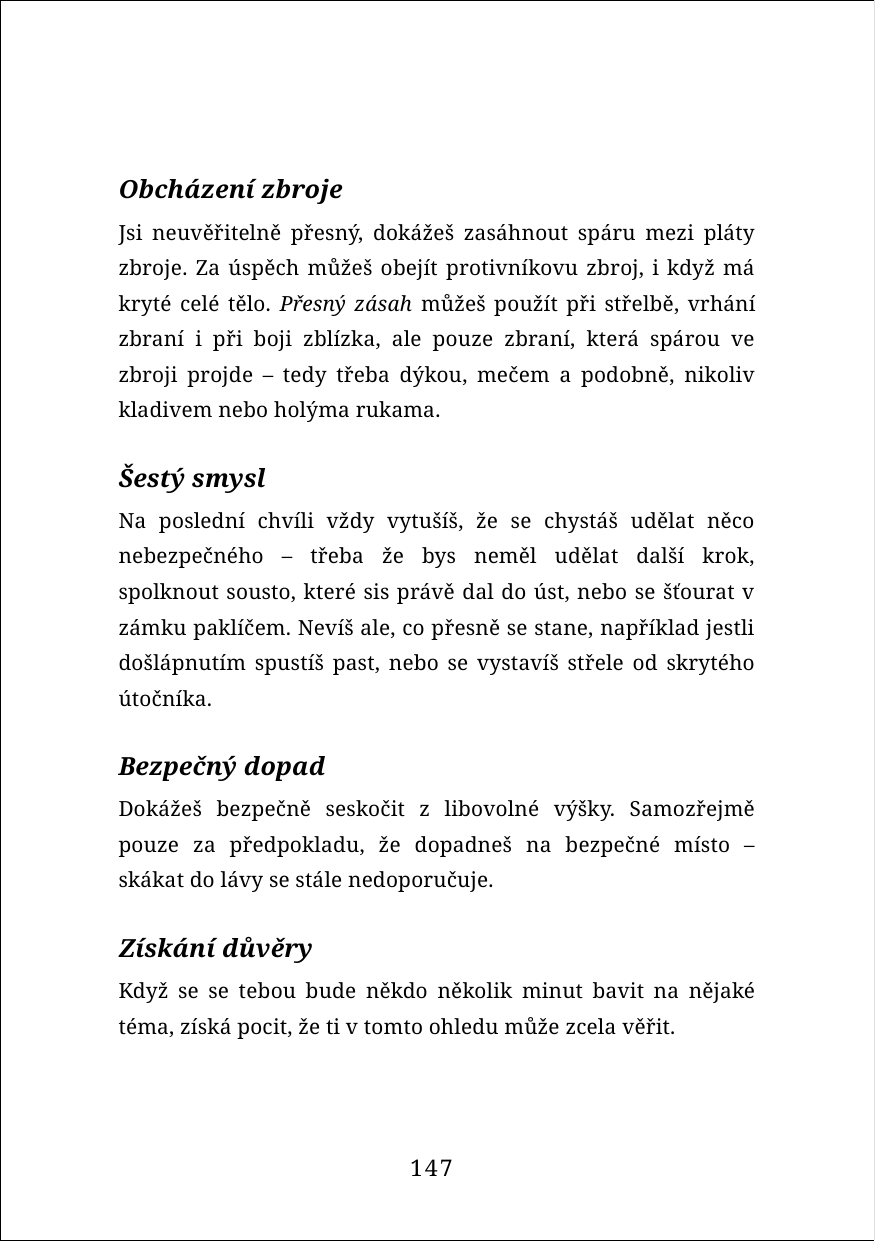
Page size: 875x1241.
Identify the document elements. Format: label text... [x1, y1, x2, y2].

text Dokážeš bezpečně seskočit z libovolné výšky. Samozřejmě pouze za předpokladu, že dopadneš na bezpečné místo – skákat do lávy se stále nedoporučuje. [118, 794, 756, 894]
text Když se se tebou bude někdo několik minut bavit na nějaké téma, získá pocit, že ti v tomto ohledu může zcela věřit. [118, 976, 756, 1040]
subtitle Obcházení zbroje [118, 172, 756, 206]
subtitle Bezpečný dopad [118, 749, 756, 783]
subtitle Šestý smysl [118, 460, 756, 494]
text Na poslední chvíli vždy vytušíš, že se chystáš udělat něco nebezpečného – třeba že bys neměl udělat další krok, spolknout sousto, které sis právě dal do úst, nebo se šťourat v zámku paklíčem. Nevíš ale, co přesně se stane, například jestli došlápnutím spustíš past, nebo se vystavíš střele od skrytého útočníka. [118, 506, 756, 712]
text Jsi neuvěřitelně přesný, dokážeš zasáhnout spáru mezi pláty zbroje. Za úspěch můžeš obejít protivníkovu zbroj, i když má kryté celé tělo. Přesný zásah můžeš použít při střelbě, vrhání zbraní i při boji zblízka, ale pouze zbraní, která spárou ve zbroji projde – tedy třeba dýkou, mečem a podobně, nikoliv kladivem nebo holýma rukama. [118, 218, 756, 424]
subtitle Získání důvěry [118, 931, 756, 964]
